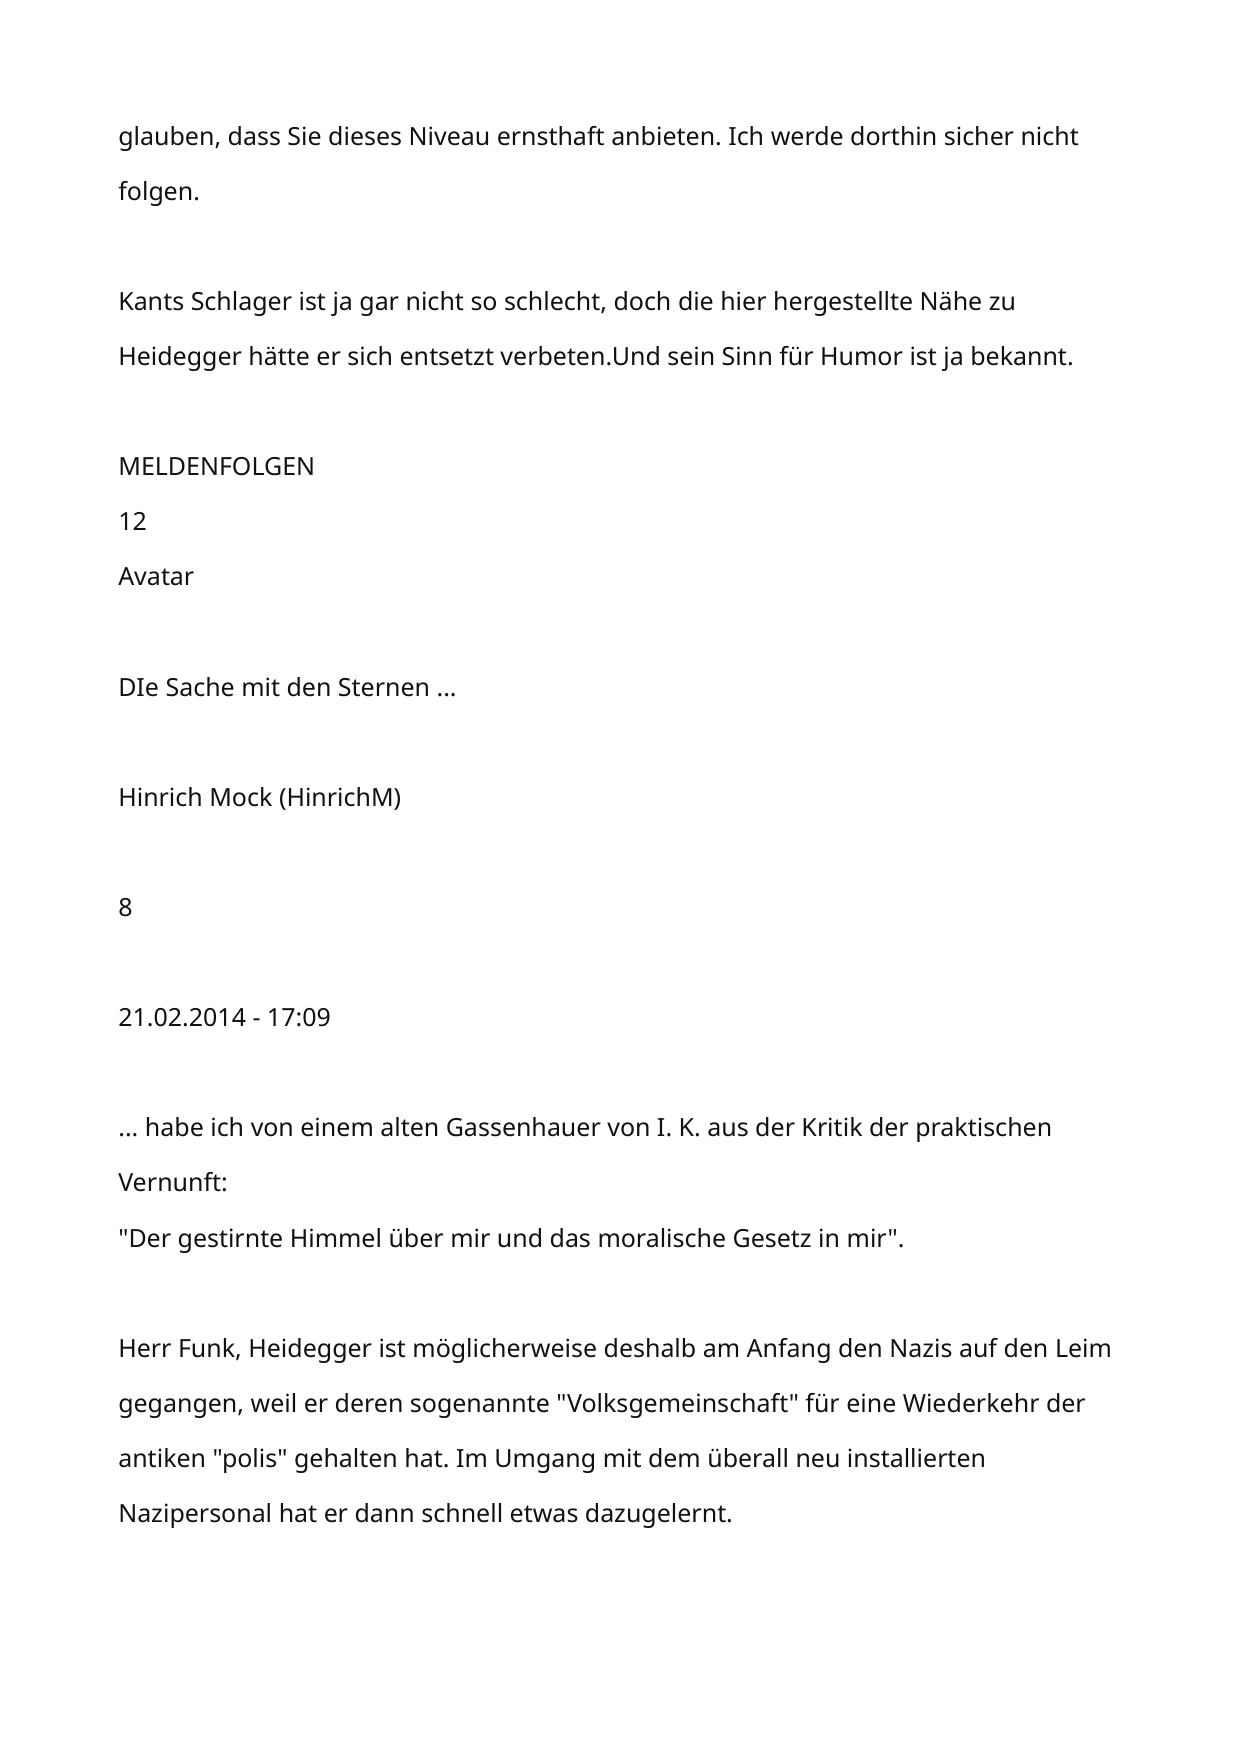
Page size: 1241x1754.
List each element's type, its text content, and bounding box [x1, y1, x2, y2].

text "Der gestirnte Himmel über mir und das moralische Gesetz in mir". [118, 1220, 1122, 1254]
text Kants Schlager ist ja gar nicht so schlecht, doch die hier hergestellte Nähe zu Heidegger hätte er sich entsetzt verbeten.Und sein Sinn für Humor ist ja bekannt. [118, 283, 1122, 373]
text DIe Sache mit den Sternen ... [118, 669, 1122, 703]
text ... habe ich von einem alten Gassenhauer von I. K. aus der Kritik der praktischen Vernunft: [118, 1110, 1122, 1199]
text Herr Funk, Heidegger ist möglicherweise deshalb am Anfang den Nazis auf den Leim gegangen, weil er deren sogenannte "Volksgemeinschaft" für eine Wiederkehr der antiken "polis" gehalten hat. Im Umgang mit dem überall neu installierten Nazipersonal hat er dann schnell etwas dazugelernt. [118, 1330, 1122, 1530]
text Avatar [118, 559, 1122, 593]
text Hinrich Mock (HinrichM) [118, 779, 1122, 813]
text 21.02.2014 - 17:09 [118, 1000, 1122, 1034]
text 12 [118, 504, 1122, 538]
text glauben, dass Sie dieses Niveau ernsthaft anbieten. Ich werde dorthin sicher nicht folgen. [118, 118, 1122, 207]
text MELDENFOLGEN [118, 449, 1122, 483]
text 8 [118, 889, 1122, 924]
